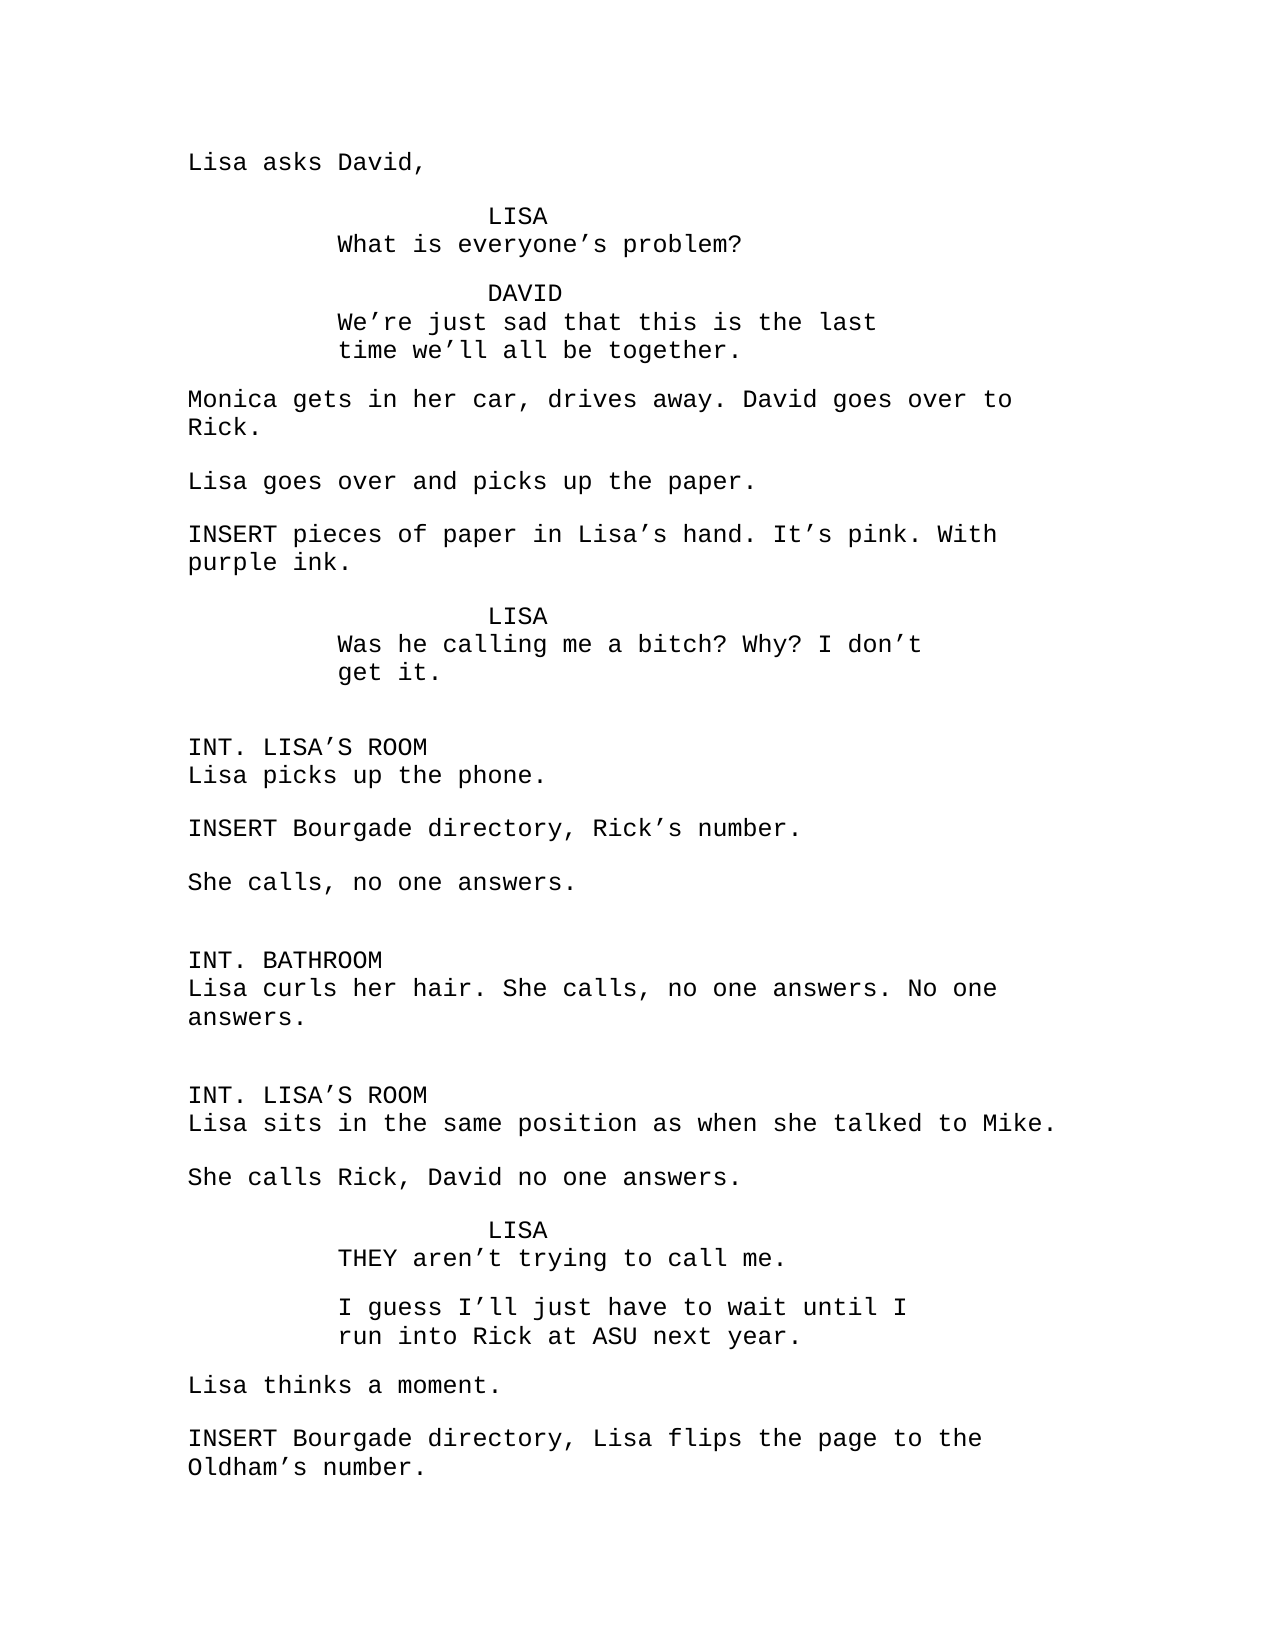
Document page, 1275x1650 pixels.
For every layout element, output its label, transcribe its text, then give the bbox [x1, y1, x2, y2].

text INSERT Bourgade directory, Lisa flips the page to the Oldham’s number. [187, 1426, 1087, 1482]
text She calls Rick, David no one answers. [187, 1164, 1087, 1192]
text Lisa goes over and picks up the paper. [187, 468, 1087, 497]
text We’re just sad that this is the last time we’ll all be together. [337, 309, 937, 366]
text LISA [187, 1217, 1087, 1246]
text Monica gets in her car, drives away. David goes over to Rick. [187, 387, 1087, 443]
subtitle INT. LISA’S ROOM [187, 1082, 1087, 1111]
text Lisa curls her hair. She calls, no one answers. No one answers. [187, 976, 1087, 1032]
text INSERT Bourgade directory, Rick’s number. [187, 816, 1087, 844]
text INSERT pieces of paper in Lisa’s hand. It’s pink. With purple ink. [187, 522, 1087, 578]
text I guess I’ll just have to wait until I run into Rick at ASU next year. [337, 1295, 937, 1352]
text Lisa picks up the phone. [187, 762, 1087, 791]
text What is everyone’s problem? [337, 232, 937, 260]
text DAVID [187, 281, 1087, 309]
subtitle INT. LISA’S ROOM [187, 734, 1087, 762]
text She calls, no one answers. [187, 869, 1087, 897]
text Lisa asks David, [187, 150, 1087, 178]
text Was he calling me a bitch? Why? I don’t get it. [337, 632, 937, 688]
subtitle INT. BATHROOM [187, 947, 1087, 976]
text THEY aren’t trying to call me. [337, 1246, 937, 1274]
text LISA [187, 203, 1087, 232]
text LISA [187, 603, 1087, 632]
text Lisa thinks a moment. [187, 1372, 1087, 1401]
text Lisa sits in the same position as when she talked to Mike. [187, 1111, 1087, 1139]
